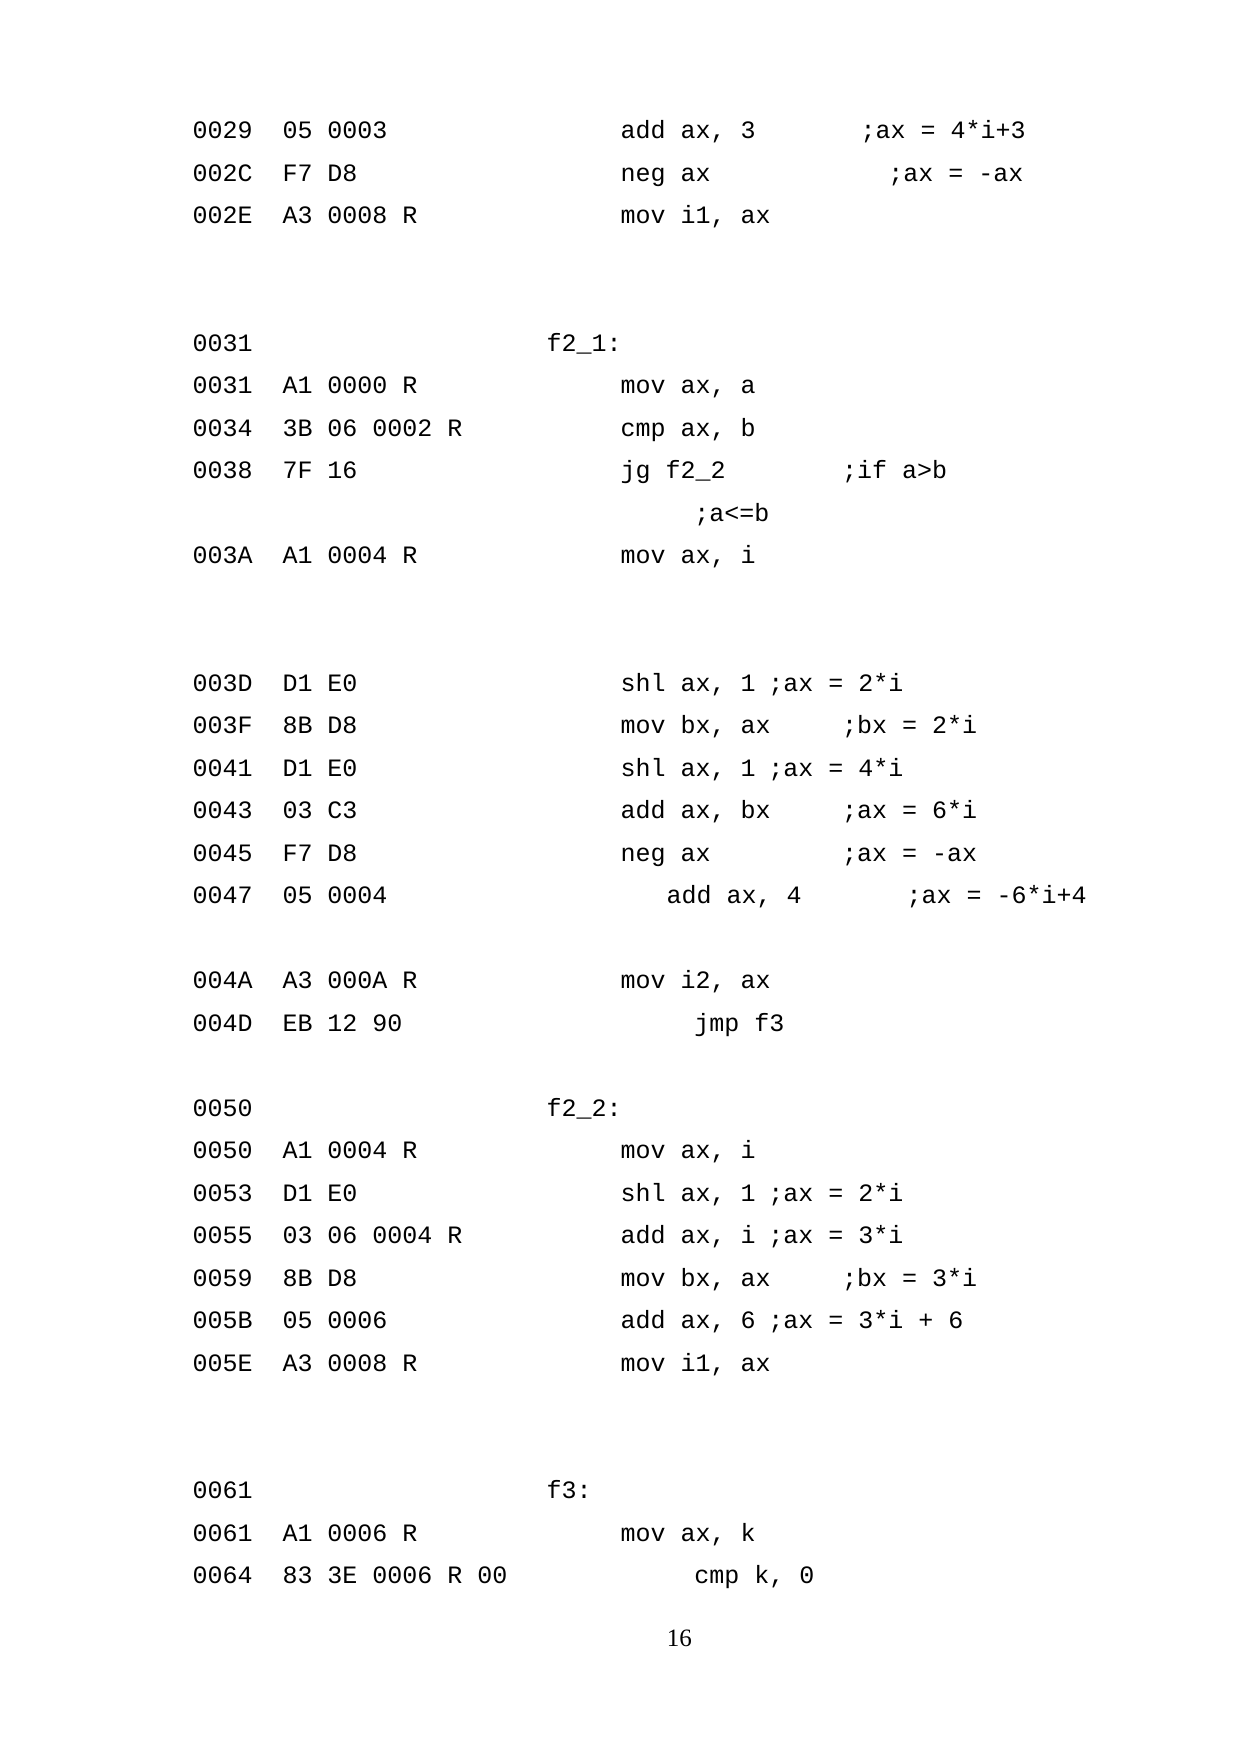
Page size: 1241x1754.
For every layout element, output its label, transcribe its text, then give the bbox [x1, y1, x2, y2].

text 0059 8B D8 mov bx, ax ;bx = 3*i [177, 1266, 1181, 1294]
text 0050 f2_2: [177, 1096, 1181, 1124]
text 0041 D1 E0 shl ax, 1 ;ax = 4*i [177, 756, 1181, 784]
text 0045 F7 D8 neg ax ;ax = -ax [177, 841, 1181, 869]
text 003A A1 0004 R mov ax, i [177, 543, 1181, 571]
text 0047 05 0004 add ax, 4 ;ax = -6*i+4 [177, 883, 1181, 911]
text 0064 83 3E 0006 R 00 cmp k, 0 [177, 1563, 1181, 1591]
text 0061 A1 0006 R mov ax, k [177, 1521, 1181, 1549]
text ;a<=b [177, 501, 1181, 529]
text 005E A3 0008 R mov i1, ax [177, 1351, 1181, 1379]
text 0053 D1 E0 shl ax, 1 ;ax = 2*i [177, 1181, 1181, 1209]
text 0029 05 0003 add ax, 3 ;ax = 4*i+3 [177, 118, 1181, 146]
text 0031 A1 0000 R mov ax, a [177, 373, 1181, 401]
text 003F 8B D8 mov bx, ax ;bx = 2*i [177, 713, 1181, 741]
text 005B 05 0006 add ax, 6 ;ax = 3*i + 6 [177, 1308, 1181, 1336]
text 0043 03 C3 add ax, bx ;ax = 6*i [177, 798, 1181, 826]
text 003D D1 E0 shl ax, 1 ;ax = 2*i [177, 671, 1181, 699]
text 0031 f2_1: [177, 331, 1181, 359]
text 0061 f3: [177, 1478, 1181, 1506]
text 004D EB 12 90 jmp f3 [177, 1011, 1181, 1039]
text 004A A3 000A R mov i2, ax [177, 968, 1181, 996]
text 0055 03 06 0004 R add ax, i ;ax = 3*i [177, 1223, 1181, 1251]
text 002E A3 0008 R mov i1, ax [177, 203, 1181, 231]
text 0038 7F 16 jg f2_2 ;if a>b [177, 458, 1181, 486]
text 0034 3B 06 0002 R cmp ax, b [177, 416, 1181, 444]
text 0050 A1 0004 R mov ax, i [177, 1138, 1181, 1166]
text 002C F7 D8 neg ax ;ax = -ax [177, 161, 1181, 189]
